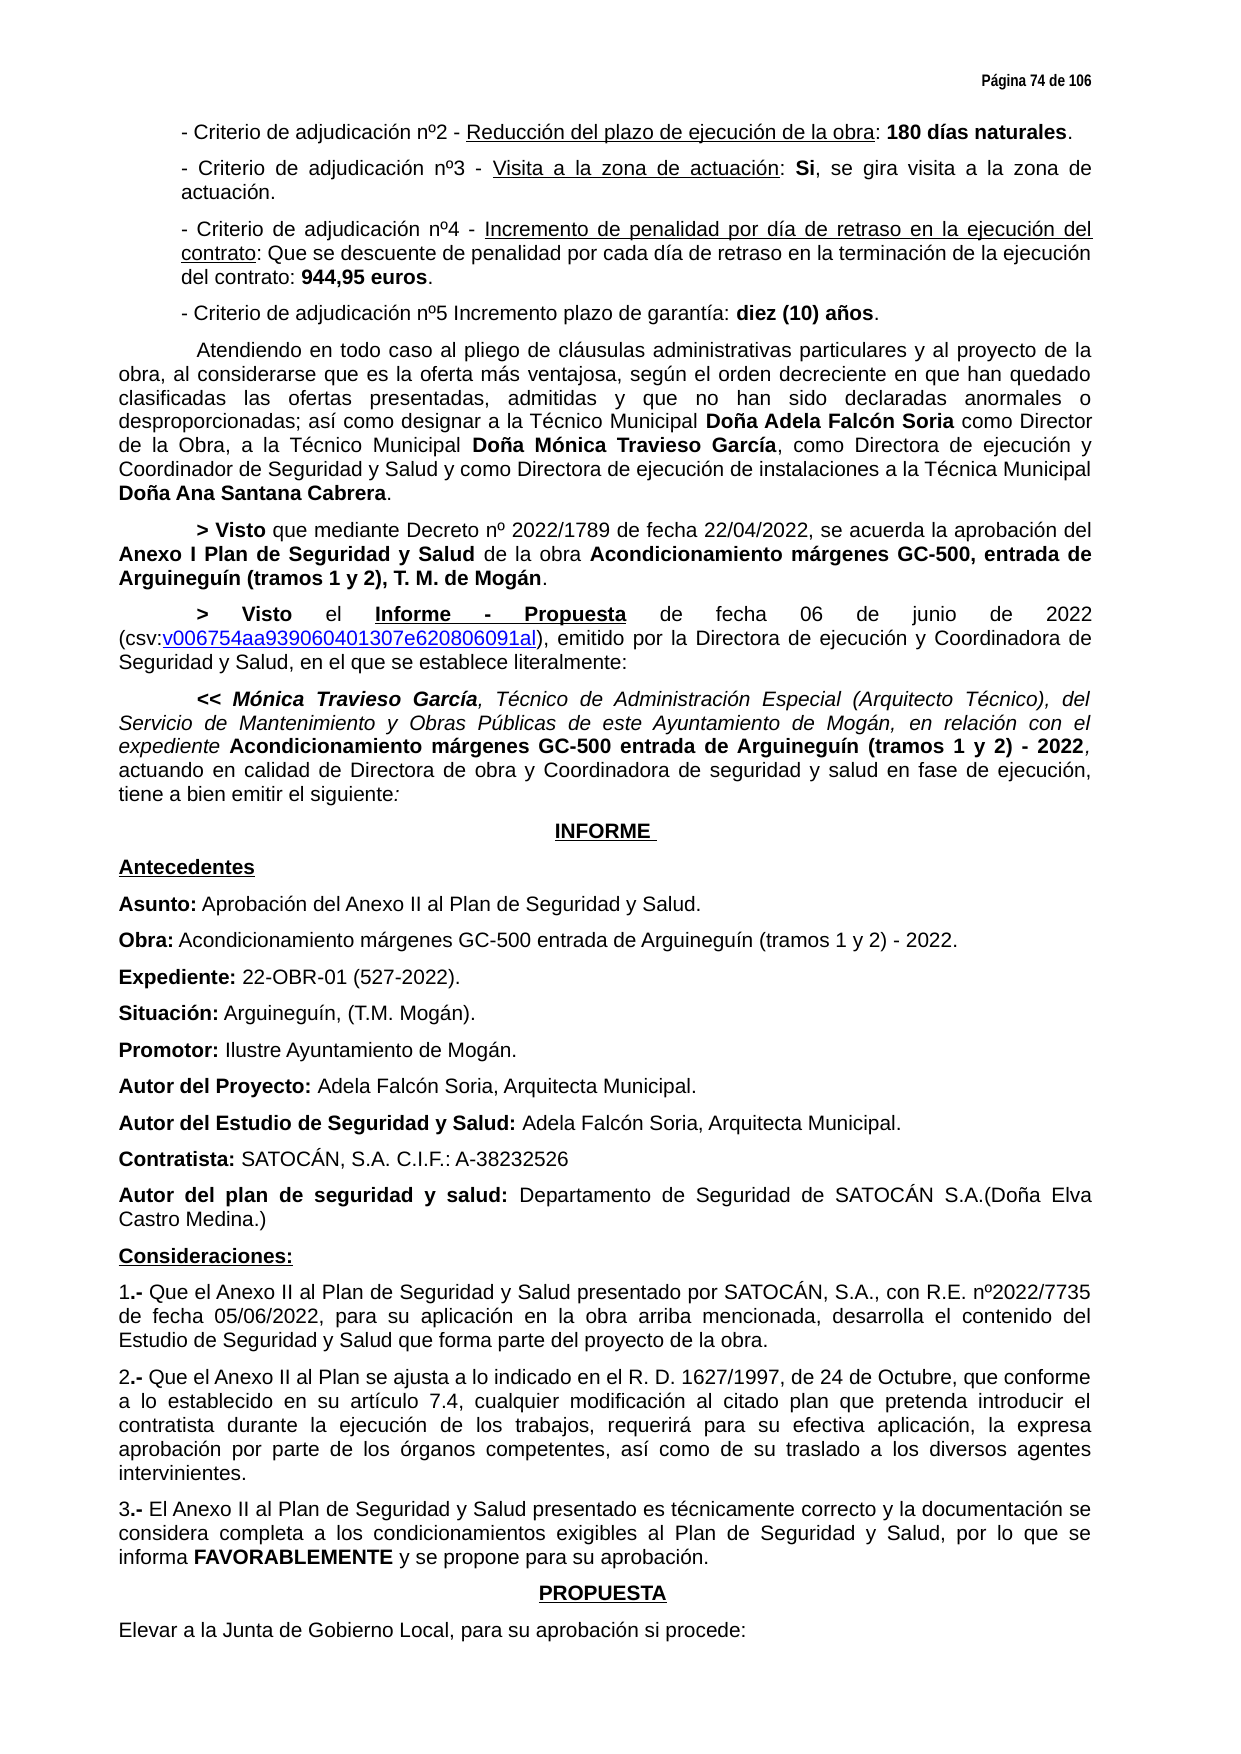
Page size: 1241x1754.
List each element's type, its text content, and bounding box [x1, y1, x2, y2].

text Atendiendo en todo caso al pliego de cláusulas administrativas particulares y al proyecto de la obra, al considerarse que es la oferta más ventajosa, según el orden decreciente en que han quedado clasificadas las ofertas presentadas, admitidas y que no han sido declaradas anormales o desproporcionadas; así como designar a la Técnico Municipal Doña Adela Falcón Soria como Director de la Obra, a la Técnico Municipal Doña Mónica Travieso García, como Directora de ejecución y Coordinador de Seguridad y Salud y como Directora de ejecución de instalaciones a la Técnica Municipal Doña Ana Santana Cabrera. [118, 337, 1092, 505]
text Situación: Arguineguín, (T.M. Mogán). [118, 1001, 1092, 1025]
text PROPUESTA [118, 1581, 1092, 1605]
text Autor del plan de seguridad y salud: Departamento de Seguridad de SATOCÁN S.A.(Doña Elva Castro Medina.) [118, 1183, 1092, 1231]
text - Criterio de adjudicación nº3 - Visita a la zona de actuación: Si, se gira visita a la zona de actuación. [181, 156, 1092, 204]
text > Visto que mediante Decreto nº 2022/1789 de fecha 22/04/2022, se acuerda la aprobación del Anexo I Plan de Seguridad y Salud de la obra Acondicionamiento márgenes GC-500, entrada de Arguineguín (tramos 1 y 2), T. M. de Mogán. [118, 518, 1092, 589]
text Elevar a la Junta de Gobierno Local, para su aprobación si procede: [118, 1618, 1092, 1642]
text Antecedentes [118, 855, 1092, 879]
text - Criterio de adjudicación nº4 - Incremento de penalidad por día de retraso en la ejecución del contrato: Que se descuente de penalidad por cada día de retraso en la terminación de la ejecución del contrato: 944,95 euros. [181, 217, 1092, 288]
text - Criterio de adjudicación nº5 Incremento plazo de garantía: diez (10) años. [181, 301, 1092, 325]
text Asunto: Aprobación del Anexo II al Plan de Seguridad y Salud. [118, 892, 1092, 916]
text << Mónica Travieso García, Técnico de Administración Especial (Arquitecto Técnico), del Servicio de Mantenimiento y Obras Públicas de este Ayuntamiento de Mogán, en relación con el expediente Acondicionamiento márgenes GC-500 entrada de Arguineguín (tramos 1 y 2) - 2022, actuando en calidad de Directora de obra y Coordinadora de seguridad y salud en fase de ejecución, tiene a bien emitir el siguiente: [118, 686, 1092, 806]
text 3.- El Anexo II al Plan de Seguridad y Salud presentado es técnicamente correcto y la documentación se considera completa a los condicionamientos exigibles al Plan de Seguridad y Salud, por lo que se informa FAVORABLEMENTE y se propone para su aprobación. [118, 1497, 1092, 1569]
text 2.- Que el Anexo II al Plan se ajusta a lo indicado en el R. D. 1627/1997, de 24 de Octubre, que conforme a lo establecido en su artículo 7.4, cualquier modificación al citado plan que pretenda introducir el contratista durante la ejecución de los trabajos, requerirá para su efectiva aplicación, la expresa aprobación por parte de los órganos competentes, así como de su traslado a los diversos agentes intervinientes. [118, 1364, 1092, 1484]
text Obra: Acondicionamiento márgenes GC-500 entrada de Arguineguín (tramos 1 y 2) - 2022. [118, 928, 1092, 952]
text > Visto el Informe - Propuesta de fecha 06 de junio de 2022 (csv:v006754aa939060401307e620806091al), emitido por la Directora de ejecución y Coordinadora de Seguridad y Salud, en el que se establece literalmente: [118, 602, 1092, 674]
text Autor del Estudio de Seguridad y Salud: Adela Falcón Soria, Arquitecta Municipal. [118, 1110, 1092, 1134]
text Contratista: SATOCÁN, S.A. C.I.F.: A-38232526 [118, 1147, 1092, 1171]
text Promotor: Ilustre Ayuntamiento de Mogán. [118, 1037, 1092, 1061]
text Consideraciones: [118, 1244, 1092, 1268]
text Autor del Proyecto: Adela Falcón Soria, Arquitecta Municipal. [118, 1074, 1092, 1098]
text - Criterio de adjudicación nº2 - Reducción del plazo de ejecución de la obra: 180 días naturales. [181, 120, 1092, 144]
text INFORME [118, 819, 1092, 843]
text 1.- Que el Anexo II al Plan de Seguridad y Salud presentado por SATOCÁN, S.A., con R.E. nº2022/7735 de fecha 05/06/2022, para su aplicación en la obra arriba mencionada, desarrolla el contenido del Estudio de Seguridad y Salud que forma parte del proyecto de la obra. [118, 1280, 1092, 1352]
text Expediente: 22-OBR-01 (527-2022). [118, 964, 1092, 988]
